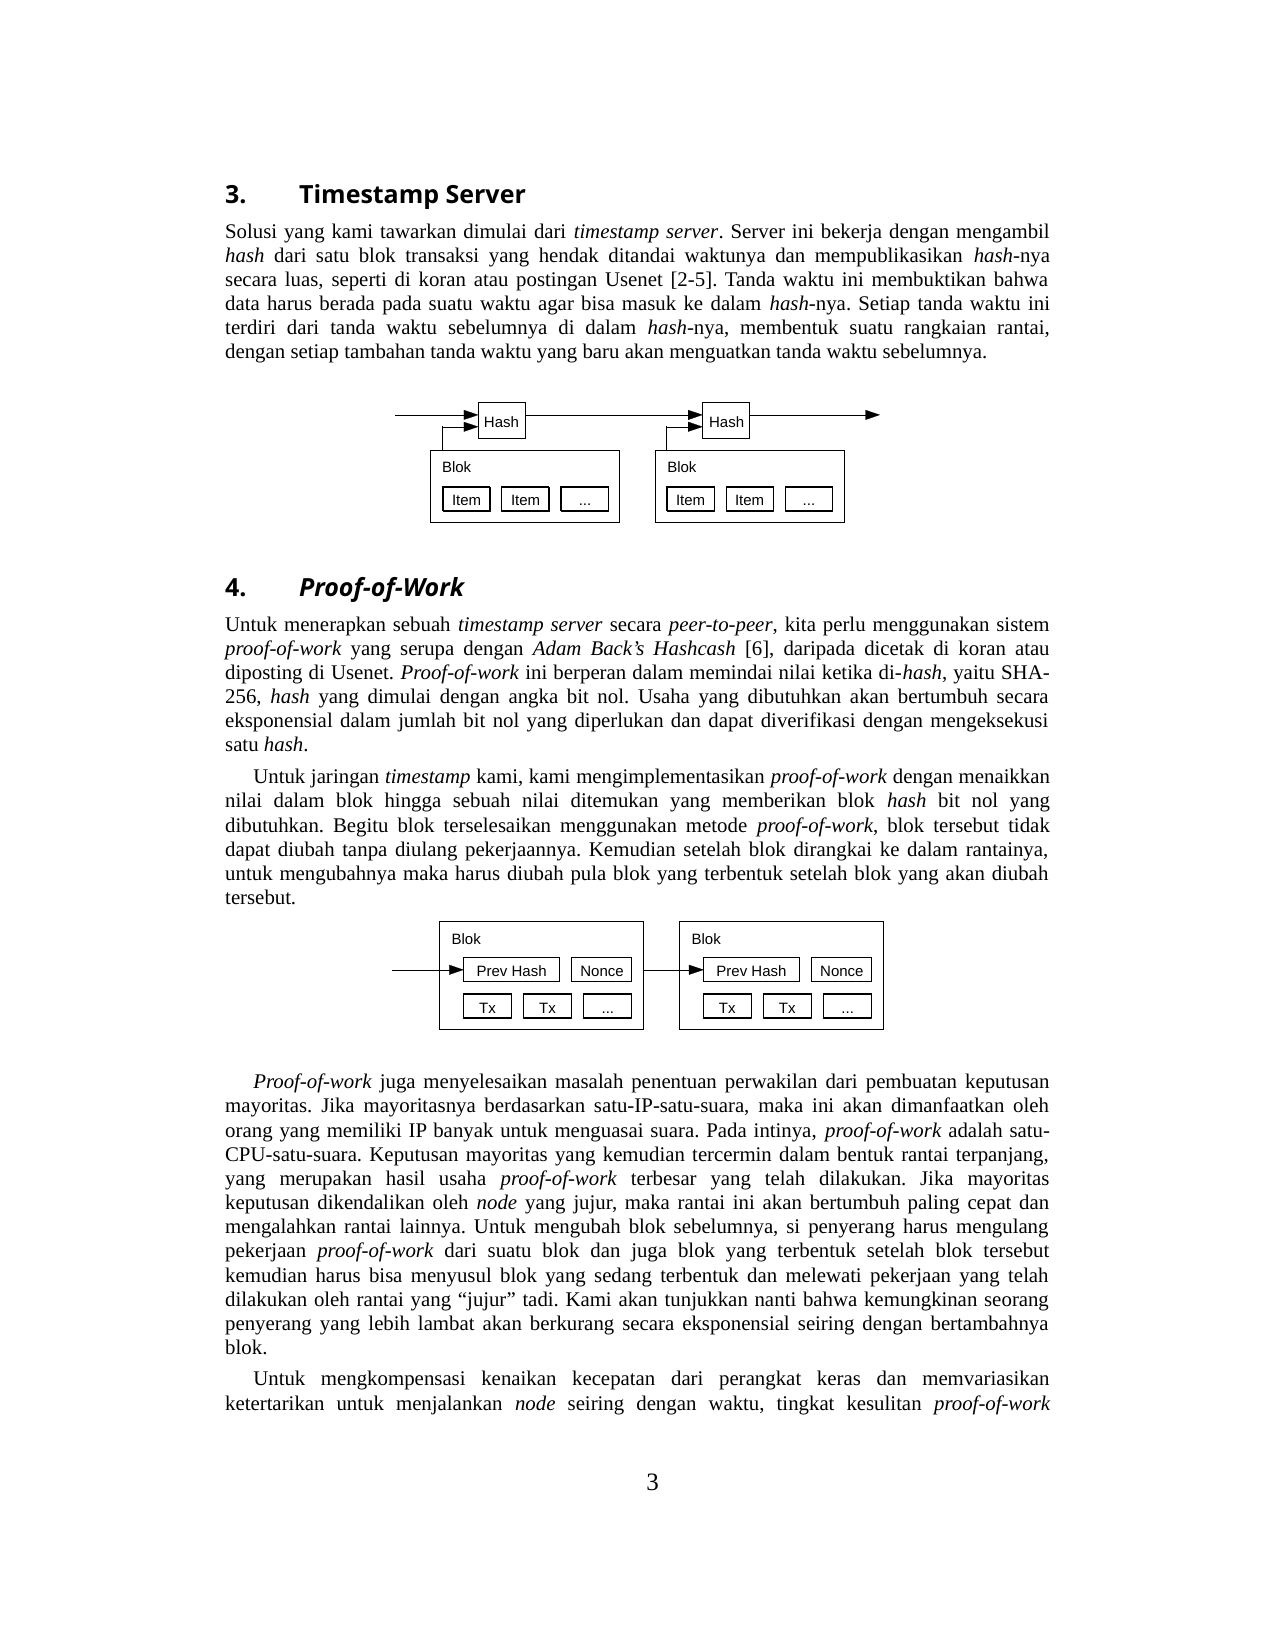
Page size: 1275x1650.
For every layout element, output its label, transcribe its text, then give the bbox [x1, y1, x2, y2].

subtitle 4. Proof-of-Work [225, 570, 1050, 604]
subtitle 3. Timestamp Server [225, 177, 1050, 211]
text Untuk jaringan timestamp kami, kami mengimplementasikan proof-of-work dengan menaikkan nilai dalam blok hingga sebuah nilai ditemukan yang memberikan blok hash bit nol yang dibutuhkan. Begitu blok terselesaikan menggunakan metode proof-of-work, blok tersebut tidak dapat diubah tanpa diulang pekerjaannya. Kemudian setelah blok dirangkai ke dalam rantainya, untuk mengubahnya maka harus diubah pula blok yang terbentuk setelah blok yang akan diubah tersebut. [225, 764, 1050, 909]
text Untuk menerapkan sebuah timestamp server secara peer-to-peer, kita perlu menggunakan sistem proof-of-work yang serupa dengan Adam Back’s Hashcash [6], daripada dicetak di koran atau diposting di Usenet. Proof-of-work ini berperan dalam memindai nilai ketika di-hash, yaitu SHA-256, hash yang dimulai dengan angka bit nol. Usaha yang dibutuhkan akan bertumbuh secara eksponensial dalam jumlah bit nol yang diperlukan dan dapat diverifikasi dengan mengeksekusi satu hash. [225, 611, 1050, 756]
text Solusi yang kami tawarkan dimulai dari timestamp server. Server ini bekerja dengan mengambil hash dari satu blok transaksi yang hendak ditandai waktunya dan mempublikasikan hash-nya secara luas, seperti di koran atau postingan Usenet [2-5]. Tanda waktu ini membuktikan bahwa data harus berada pada suatu waktu agar bisa masuk ke dalam hash-nya. Setiap tanda waktu ini terdiri dari tanda waktu sebelumnya di dalam hash-nya, membentuk suatu rangkaian rantai, dengan setiap tambahan tanda waktu yang baru akan menguatkan tanda waktu sebelumnya. [225, 219, 1050, 363]
text Proof-of-work juga menyelesaikan masalah penentuan perwakilan dari pembuatan keputusan mayoritas. Jika mayoritasnya berdasarkan satu-IP-satu-suara, maka ini akan dimanfaatkan oleh orang yang memiliki IP banyak untuk menguasai suara. Pada intinya, proof-of-work adalah satu-CPU-satu-suara. Keputusan mayoritas yang kemudian tercermin dalam bentuk rantai terpanjang, yang merupakan hasil usaha proof-of-work terbesar yang telah dilakukan. Jika mayoritas keputusan dikendalikan oleh node yang jujur, maka rantai ini akan bertumbuh paling cepat dan mengalahkan rantai lainnya. Untuk mengubah blok sebelumnya, si penyerang harus mengulang pekerjaan proof-of-work dari suatu blok dan juga blok yang terbentuk setelah blok tersebut kemudian harus bisa menyusul blok yang sedang terbentuk dan melewati pekerjaan yang telah dilakukan oleh rantai yang “jujur” tadi. Kami akan tunjukkan nanti bahwa kemungkinan seorang penyerang yang lebih lambat akan berkurang secara eksponensial seiring dengan bertambahnya blok. [225, 1069, 1050, 1359]
text Untuk mengkompensasi kenaikan kecepatan dari perangkat keras dan memvariasikan ketertarikan untuk menjalankan node seiring dengan waktu, tingkat kesulitan proof-of-work [225, 1366, 1050, 1414]
